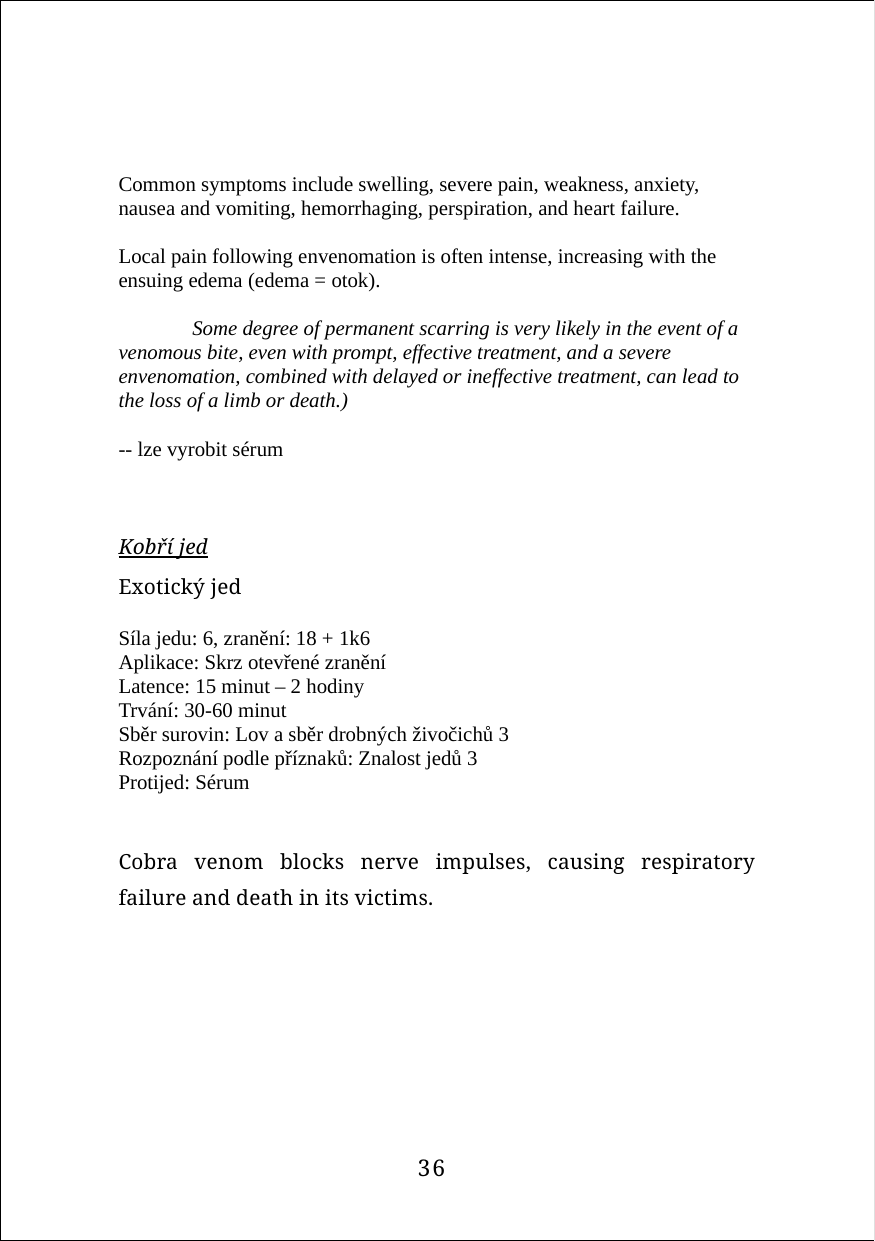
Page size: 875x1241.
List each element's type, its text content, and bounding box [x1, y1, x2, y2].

text Protijed: Sérum [118, 770, 756, 794]
text Exotický jed [118, 572, 756, 601]
text Rozpoznání podle příznaků: Znalost jedů 3 [118, 746, 756, 770]
text Sběr surovin: Lov a sběr drobných živočichů 3 [118, 722, 756, 746]
text Common symptoms include swelling, severe pain, weakness, anxiety, nausea and vomiting, hemorrhaging, perspiration, and heart failure. [118, 172, 756, 220]
text Aplikace: Skrz otevřené zranění [118, 650, 756, 674]
text Latence: 15 minut – 2 hodiny [118, 674, 756, 698]
subtitle Kobří jed [118, 532, 756, 561]
text Cobra venom blocks nerve impulses, causing respiratory failure and death in its victims. [118, 847, 756, 911]
text -- lze vyrobit sérum [118, 436, 756, 461]
text Some degree of permanent scarring is very likely in the event of a venomous bite, even with prompt, effective treatment, and a severe envenomation, combined with delayed or ineffective treatment, can lead to the loss of a limb or death.) [118, 316, 756, 412]
text Trvání: 30-60 minut [118, 698, 756, 722]
text Local pain following envenomation is often intense, increasing with the ensuing edema (edema = otok). [118, 244, 756, 292]
text Síla jedu: 6, zranění: 18 + 1k6 [118, 626, 756, 650]
